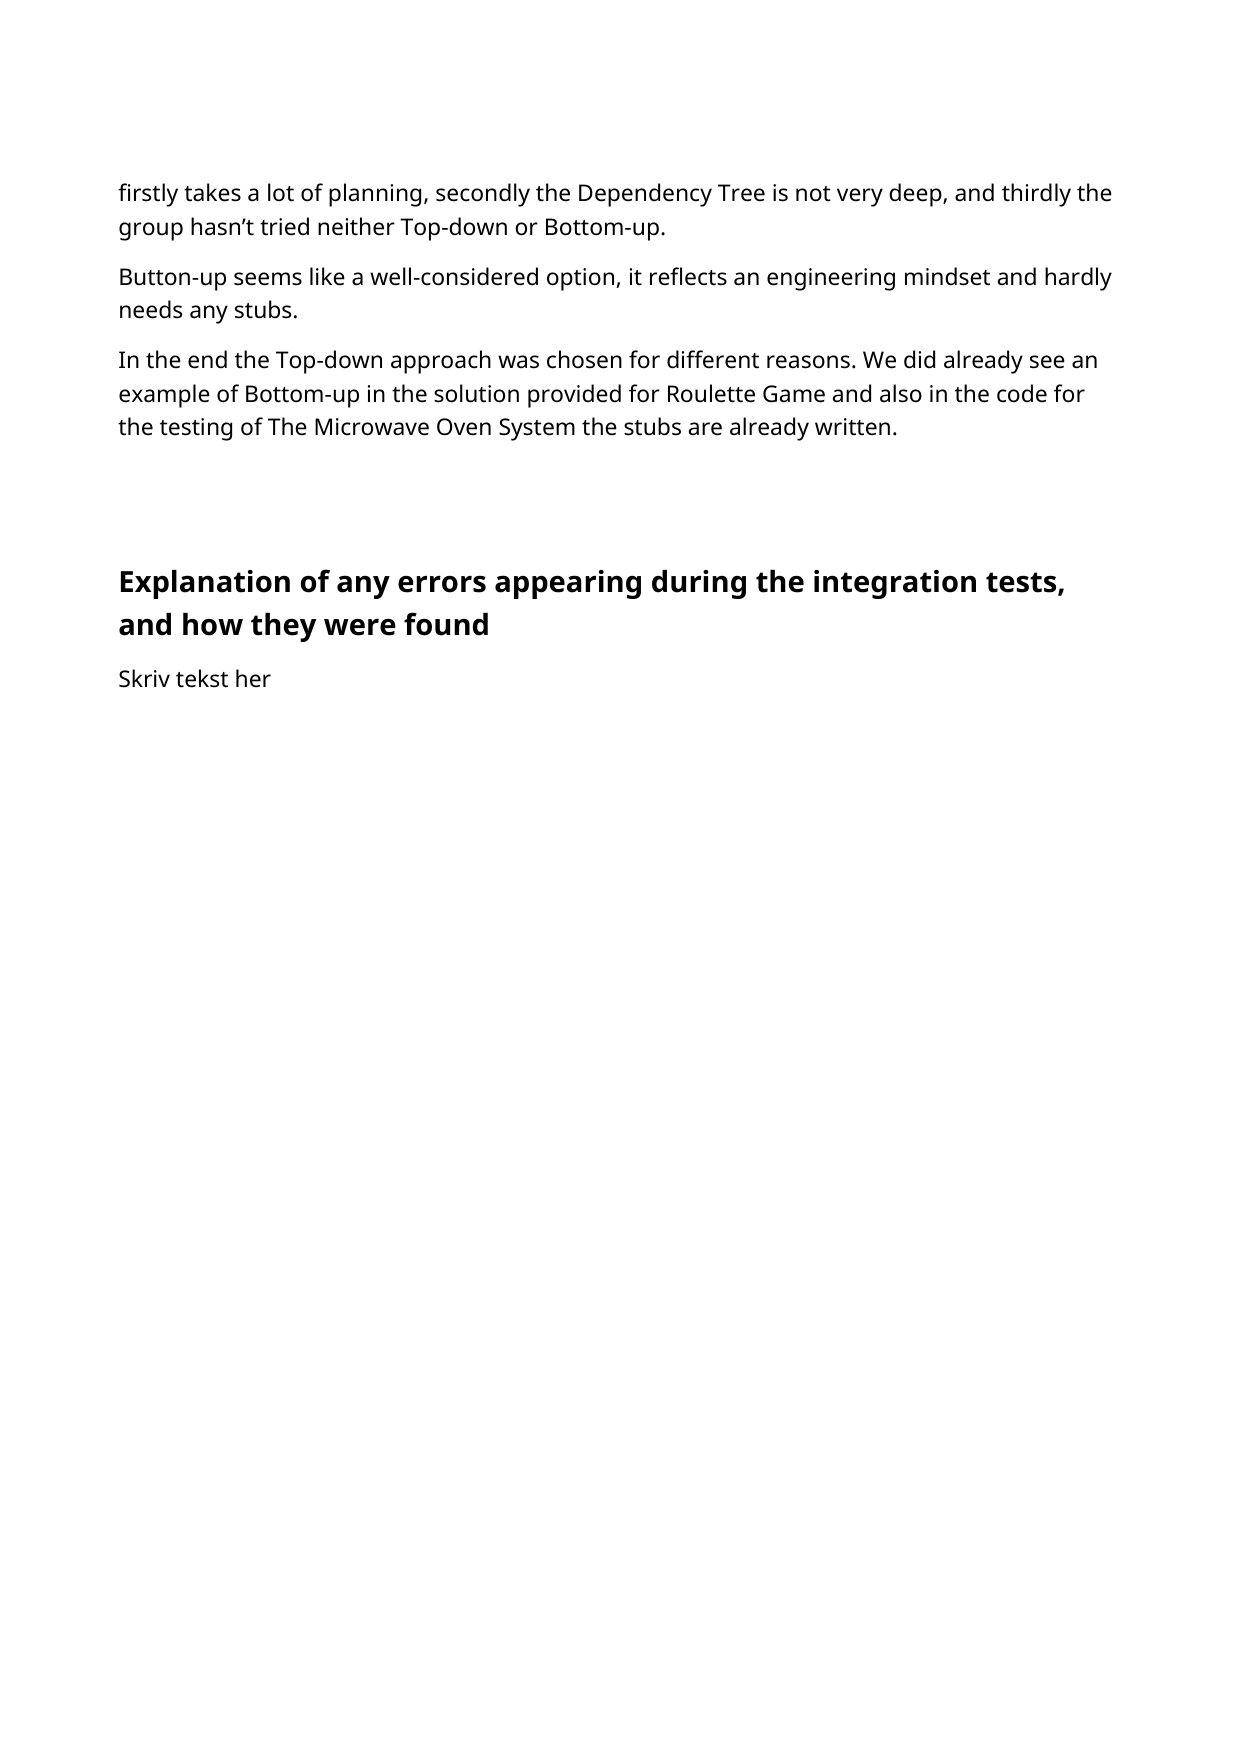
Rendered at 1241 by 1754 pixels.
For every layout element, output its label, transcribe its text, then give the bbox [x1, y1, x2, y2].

text firstly takes a lot of planning, secondly the Dependency Tree is not very deep, and thirdly the group hasn’t tried neither Top-down or Bottom-up. [118, 177, 1122, 242]
text Skriv tekst her [118, 663, 1122, 694]
text Explanation of any errors appearing during the integration tests, and how they were found [118, 561, 1122, 643]
text In the end the Top-down approach was chosen for different reasons. We did already see an example of Bottom-up in the solution provided for Roulette Game and also in the code for the testing of The Microwave Oven System the stubs are already written. [118, 344, 1122, 442]
text Button-up seems like a well-considered option, it reflects an engineering mindset and hardly needs any stubs. [118, 261, 1122, 325]
